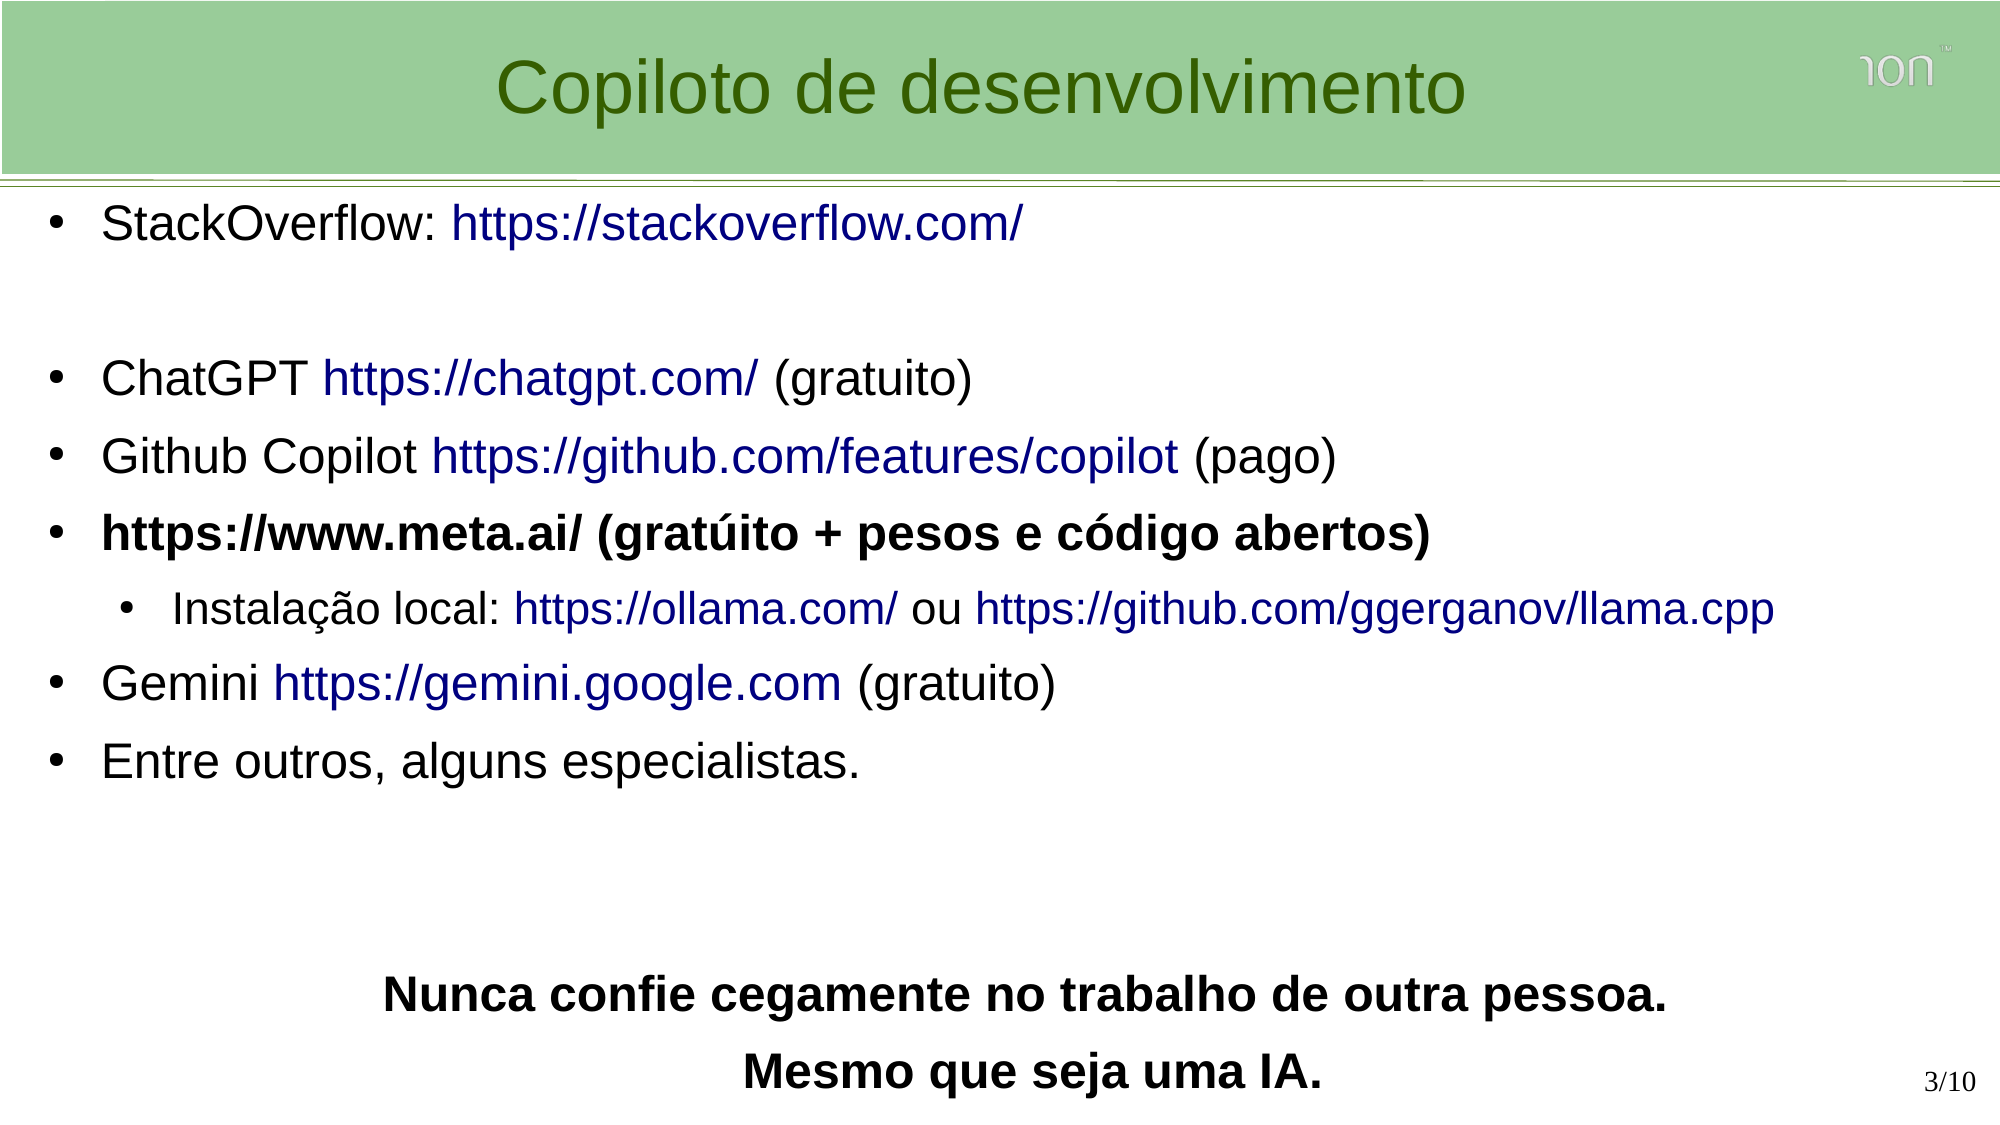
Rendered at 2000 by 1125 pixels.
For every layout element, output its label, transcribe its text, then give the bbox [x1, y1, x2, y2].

list StackOverflow: https://stackoverflow.com/ ChatGPT https://chatgpt.com/ (gratuito) Github Copilot https://github.com/features/copilot (pago) https://www.meta.ai/ (gratúito + pesos e código abertos) Instalação local: https://ollama.com/ ou https://github.com/ggerganov/llama.cpp Gemini https://gemini.google.com (gratuito) Entre outros, alguns especialistas. Nunca confie cegamente no trabalho de outra pessoa. Mesmo que seja uma IA. [30, 195, 1966, 1100]
title Copiloto de desenvolvimento [105, 0, 1861, 174]
picture [1861, 29, 1997, 119]
